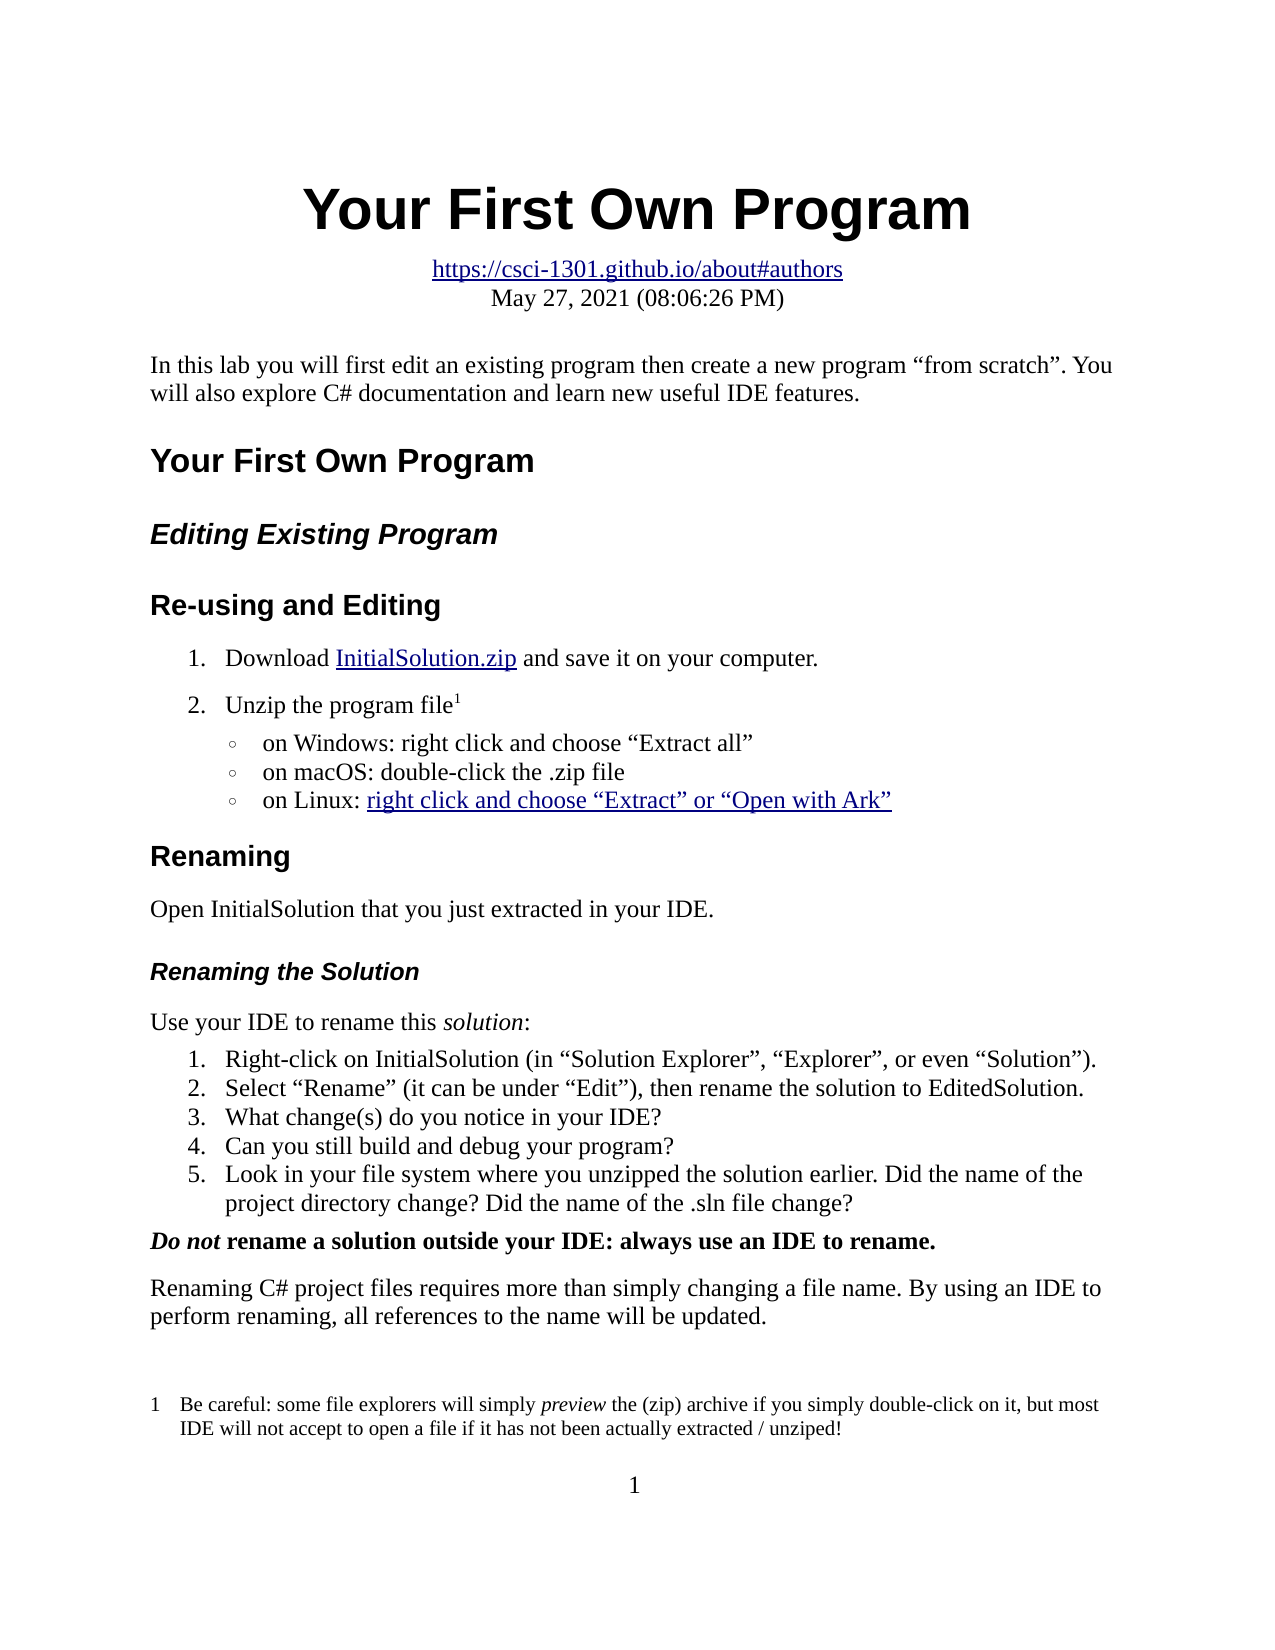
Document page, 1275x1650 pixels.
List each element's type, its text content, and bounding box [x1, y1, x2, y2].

subtitle Renaming [150, 839, 1125, 873]
list on Linux: right click and choose “Extract” or “Open with Ark” [225, 785, 1125, 814]
text Use your IDE to rename this solution: [150, 1007, 1125, 1036]
subtitle Re-using and Editing [150, 588, 1125, 622]
list on macOS: double-click the .zip file [225, 757, 1125, 785]
text In this lab you will first edit an existing program then create a new program “from scratch”. You will also explore C# documentation and learn new useful IDE features. [150, 350, 1125, 407]
list Unzip the program file [187, 690, 1125, 719]
list Right-click on InitialSolution (in “Solution Explorer”, “Explorer”, or even “Solution”). [187, 1044, 1125, 1073]
text May 27, 2021 (08:06:26 PM) [150, 283, 1125, 312]
list Look in your file system where you unzipped the solution earlier. Did the name of the project directory change? Did the name of the .sln file change? [187, 1159, 1125, 1217]
subtitle Renaming the Solution [150, 957, 1125, 985]
list Select “Rename” (it can be under “Edit”), then rename the solution to EditedSolution. [187, 1073, 1125, 1102]
list Can you still build and debug your program? [187, 1131, 1125, 1159]
subtitle Editing Existing Program [150, 517, 1125, 551]
list Download InitialSolution.zip and save it on your computer. [187, 643, 1125, 672]
list What change(s) do you notice in your IDE? [187, 1102, 1125, 1131]
text https://csci-1301.github.io/about#authors [150, 254, 1125, 283]
text Open InitialSolution that you just extracted in your IDE. [150, 894, 1125, 923]
list Be careful: some file explorers will simply preview the (zip) archive if you simply double-click on it, but most IDE will not accept to open a file if it has not been actually extracted / unziped! [150, 1392, 1125, 1440]
text Do not rename a solution outside your IDE: always use an IDE to rename. [150, 1226, 1125, 1255]
list on Windows: right click and choose “Extract all” [225, 728, 1125, 757]
title Your First Own Program [150, 175, 1125, 242]
text Renaming C# project files requires more than simply changing a file name. By using an IDE to perform renaming, all references to the name will be updated. [150, 1273, 1125, 1330]
subtitle Your First Own Program [150, 441, 1125, 480]
